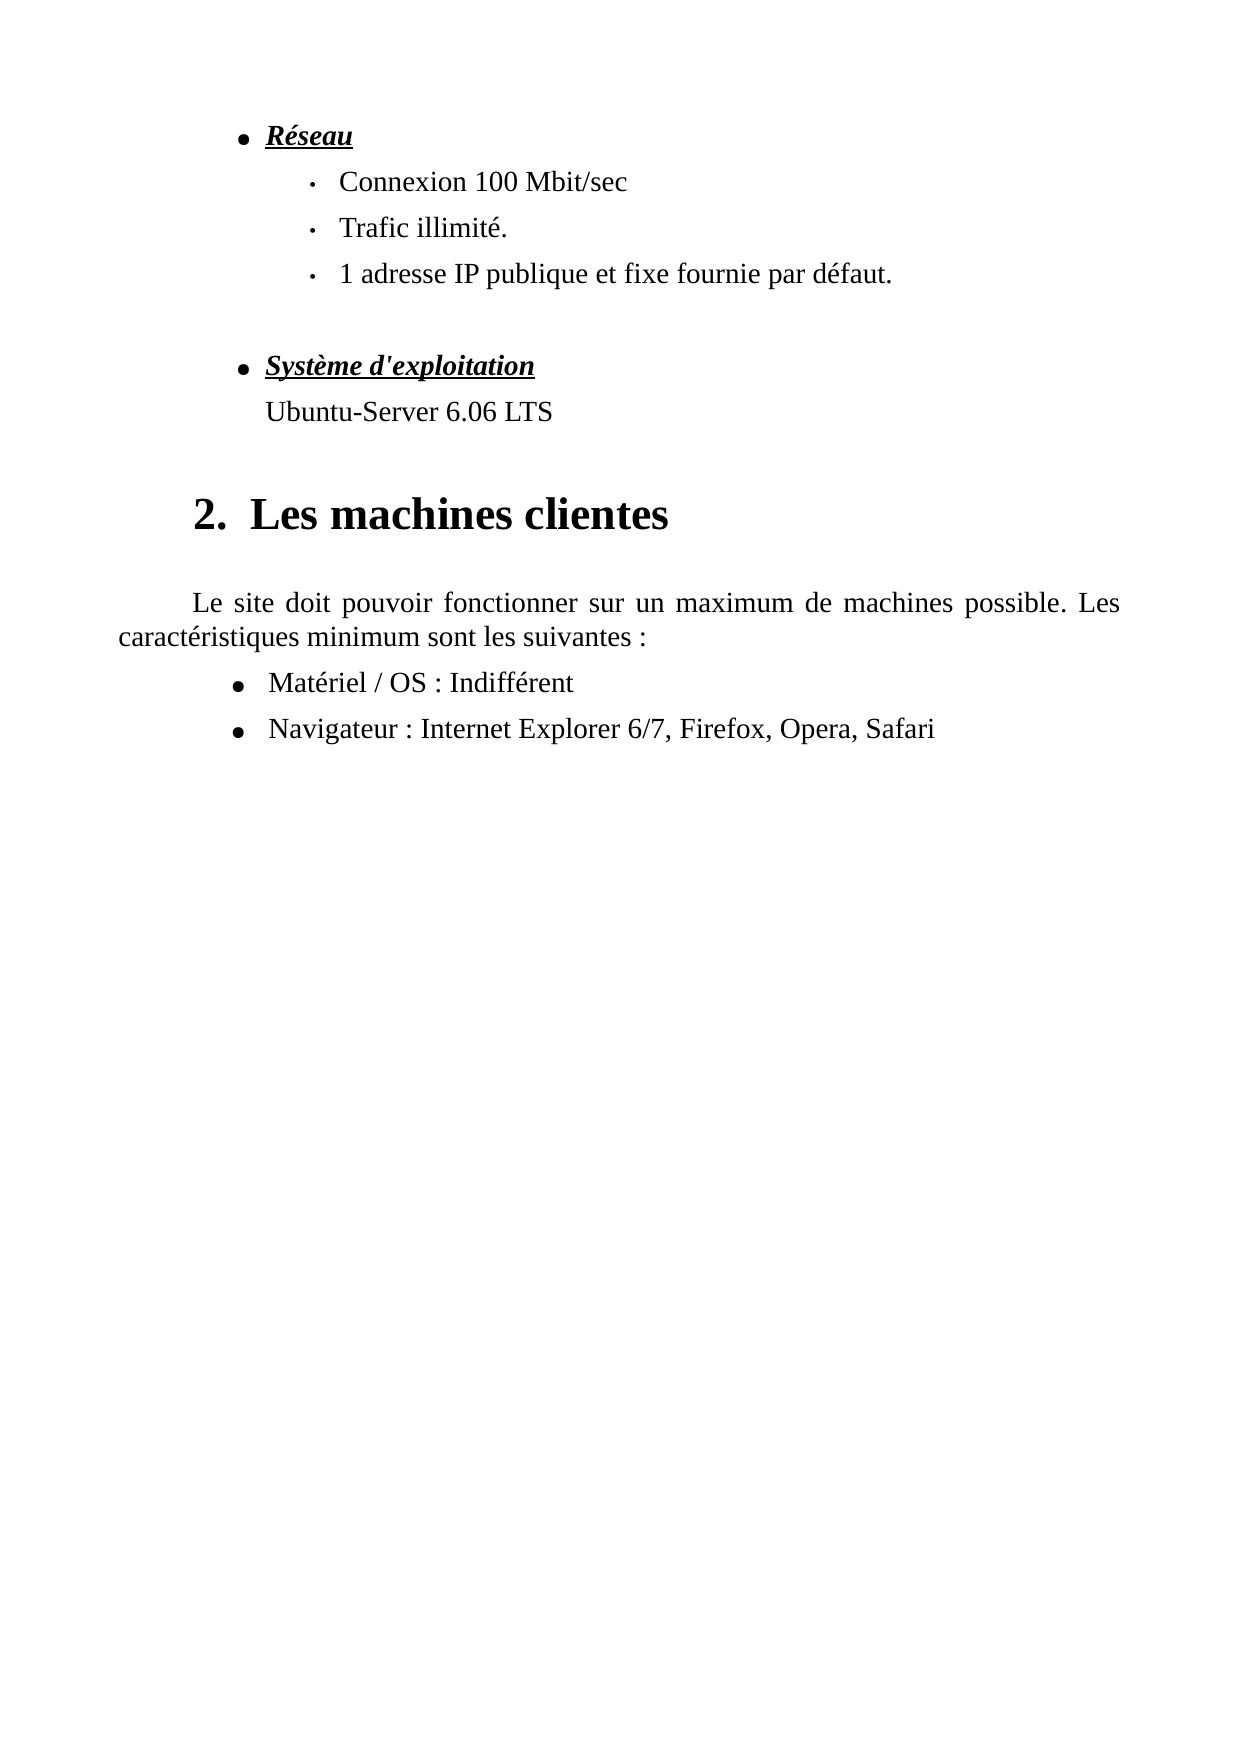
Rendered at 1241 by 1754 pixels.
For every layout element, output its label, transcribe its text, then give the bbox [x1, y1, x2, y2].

subtitle Les machines clientes [118, 486, 1122, 539]
list Ubuntu-Server 6.06 LTS [236, 394, 1122, 428]
list Trafic illimité. [309, 210, 1122, 244]
list 1 adresse IP publique et fixe fournie par défaut. [309, 256, 1122, 290]
list Réseau [236, 118, 1122, 152]
list Navigateur : Internet Explorer 6/7, Firefox, Opera, Safari [231, 711, 1122, 744]
list Matériel / OS : Indifférent [231, 665, 1122, 698]
list Système d'exploitation [236, 348, 1122, 382]
list Connexion 100 Mbit/sec [309, 164, 1122, 198]
text Le site doit pouvoir fonctionner sur un maximum de machines possible. Les caractéristiques minimum sont les suivantes : [118, 585, 1122, 652]
